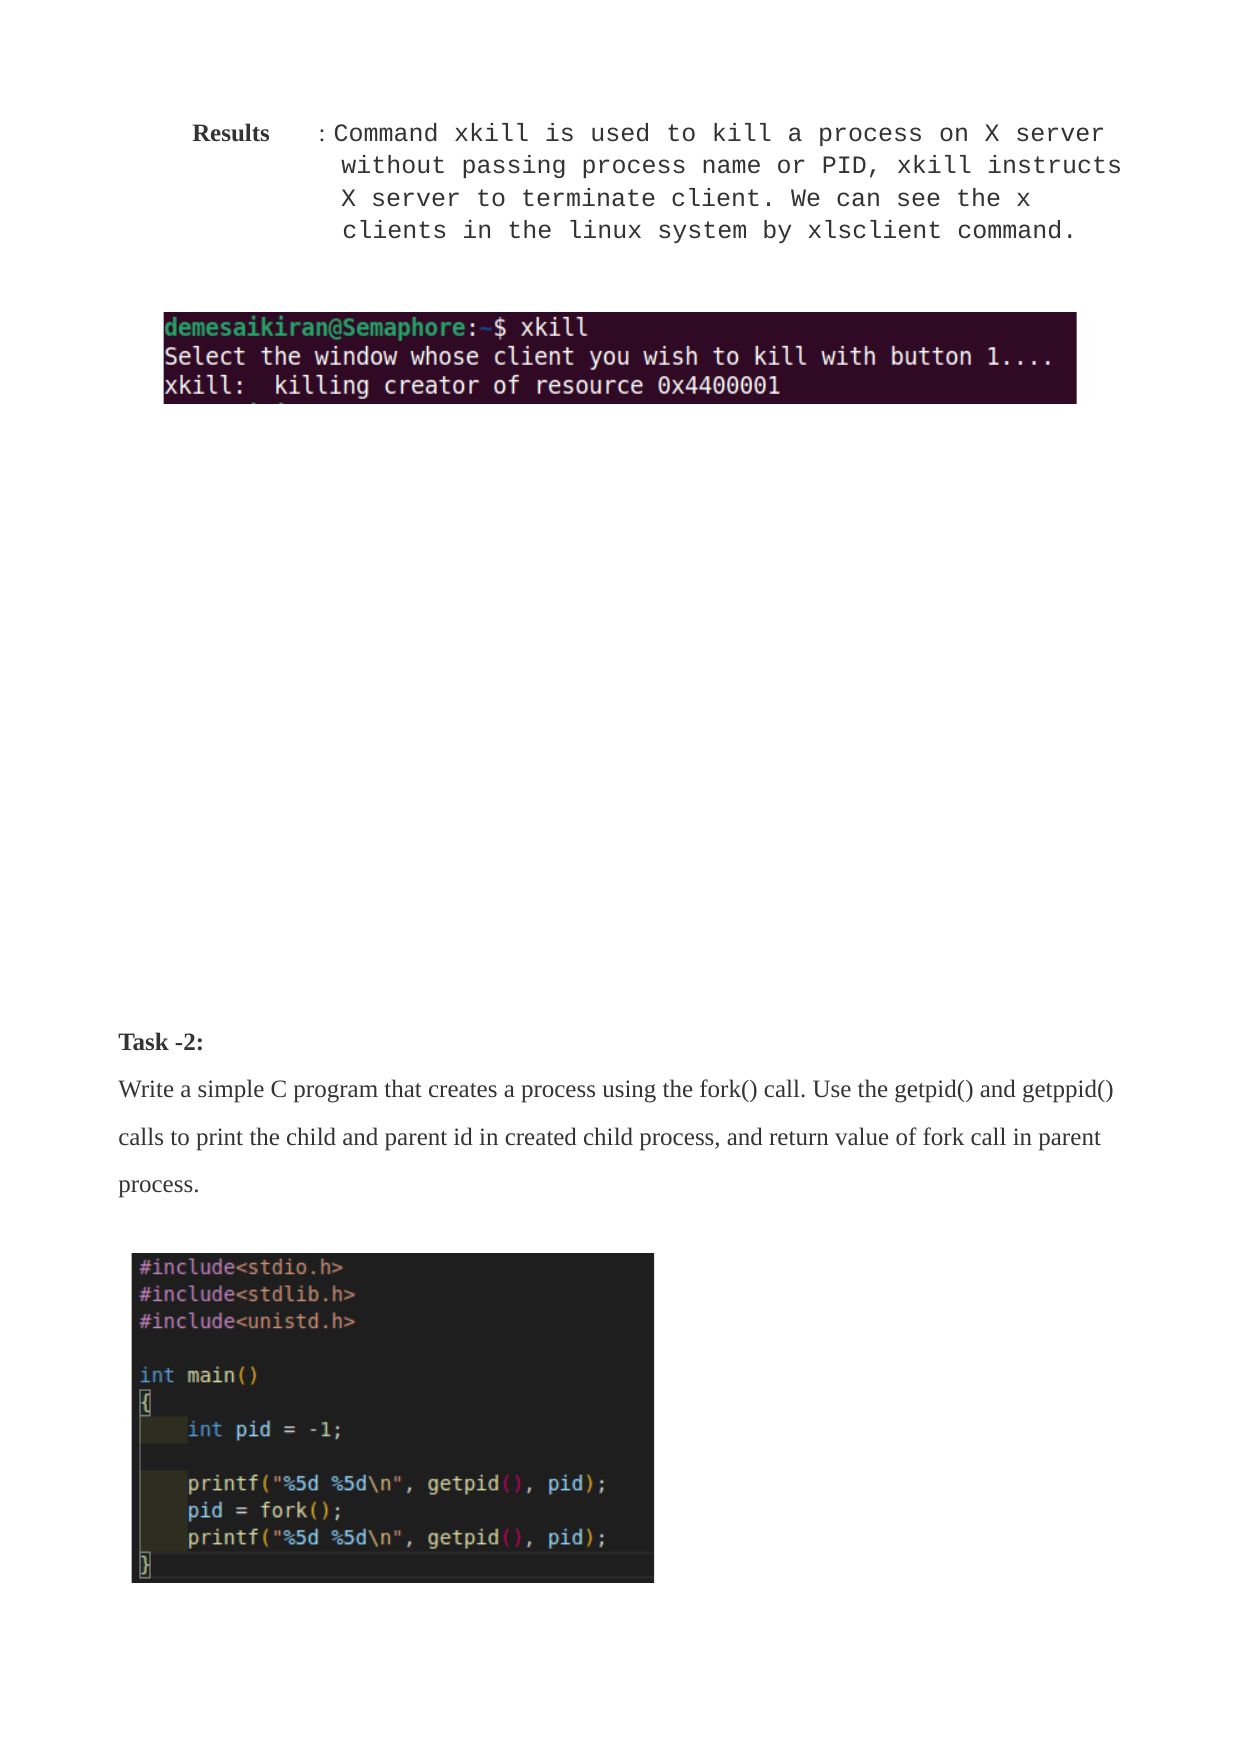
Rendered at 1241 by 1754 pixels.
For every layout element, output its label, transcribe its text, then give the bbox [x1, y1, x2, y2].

picture [163, 312, 1077, 404]
text calls to print the child and parent id in created child process, and return value of fork call in parent [118, 1122, 1122, 1151]
picture [131, 1253, 655, 1583]
text Write a simple C program that creates a process using the fork() call. Use the getpid() and getppid() [118, 1074, 1122, 1103]
text process. [118, 1169, 1122, 1198]
text Results : Command xkill is used to kill a process on X server without passing process name or PID, xkill instructs X server to terminate client. We can see the x clients in the linux system by xlsclient command. [118, 118, 1122, 246]
text Task -2: [118, 1027, 1122, 1056]
